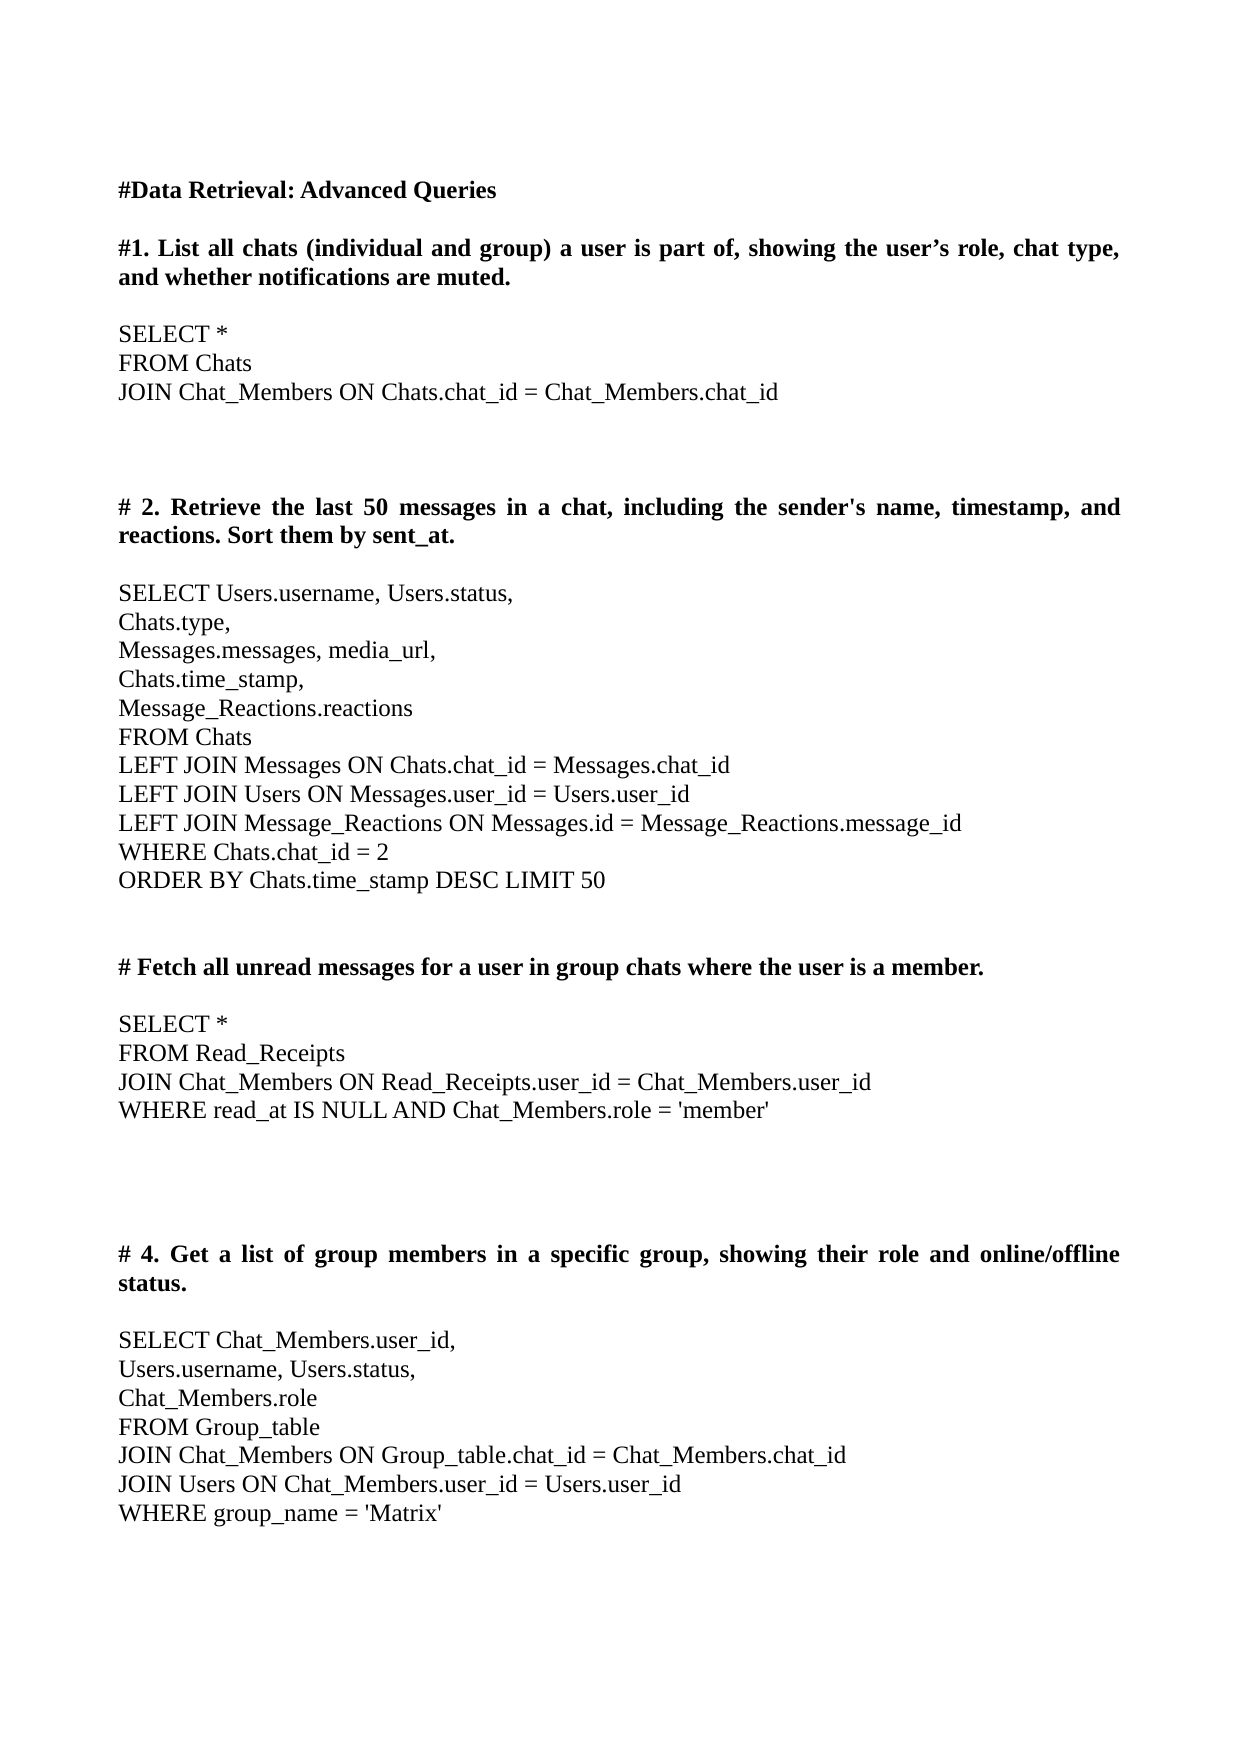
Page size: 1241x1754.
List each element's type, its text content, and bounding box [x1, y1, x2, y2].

text # 2. Retrieve the last 50 messages in a chat, including the sender's name, timestamp, and reactions. Sort them by sent_at. [118, 492, 1122, 549]
text SELECT * [118, 319, 1122, 348]
text ORDER BY Chats.time_stamp DESC LIMIT 50 [118, 866, 1122, 894]
text FROM Chats [118, 722, 1122, 751]
text Chats.time_stamp, [118, 664, 1122, 693]
text Users.username, Users.status, [118, 1354, 1122, 1383]
text SELECT Users.username, Users.status, [118, 578, 1122, 607]
text #Data Retrieval: Advanced Queries [118, 176, 1122, 204]
text # 4. Get a list of group members in a specific group, showing their role and online/offline status. [118, 1239, 1122, 1297]
text FROM Read_Receipts [118, 1038, 1122, 1067]
text JOIN Chat_Members ON Read_Receipts.user_id = Chat_Members.user_id [118, 1067, 1122, 1096]
text #1. List all chats (individual and group) a user is part of, showing the user’s role, chat type, and whether notifications are muted. [118, 233, 1122, 291]
text WHERE read_at IS NULL AND Chat_Members.role = 'member' [118, 1096, 1122, 1124]
text LEFT JOIN Messages ON Chats.chat_id = Messages.chat_id [118, 751, 1122, 779]
text JOIN Chat_Members ON Chats.chat_id = Chat_Members.chat_id [118, 377, 1122, 406]
text Messages.messages, media_url, [118, 636, 1122, 664]
text Chat_Members.role [118, 1383, 1122, 1412]
text WHERE Chats.chat_id = 2 [118, 837, 1122, 866]
text WHERE group_name = 'Matrix' [118, 1498, 1122, 1527]
text LEFT JOIN Message_Reactions ON Messages.id = Message_Reactions.message_id [118, 808, 1122, 837]
text Message_Reactions.reactions [118, 693, 1122, 722]
text JOIN Users ON Chat_Members.user_id = Users.user_id [118, 1469, 1122, 1498]
text FROM Chats [118, 348, 1122, 377]
text # Fetch all unread messages for a user in group chats where the user is a member. [118, 952, 1122, 981]
text Chats.type, [118, 607, 1122, 636]
text LEFT JOIN Users ON Messages.user_id = Users.user_id [118, 779, 1122, 808]
text JOIN Chat_Members ON Group_table.chat_id = Chat_Members.chat_id [118, 1441, 1122, 1469]
text SELECT * [118, 1009, 1122, 1038]
text FROM Group_table [118, 1412, 1122, 1441]
text SELECT Chat_Members.user_id, [118, 1326, 1122, 1354]
